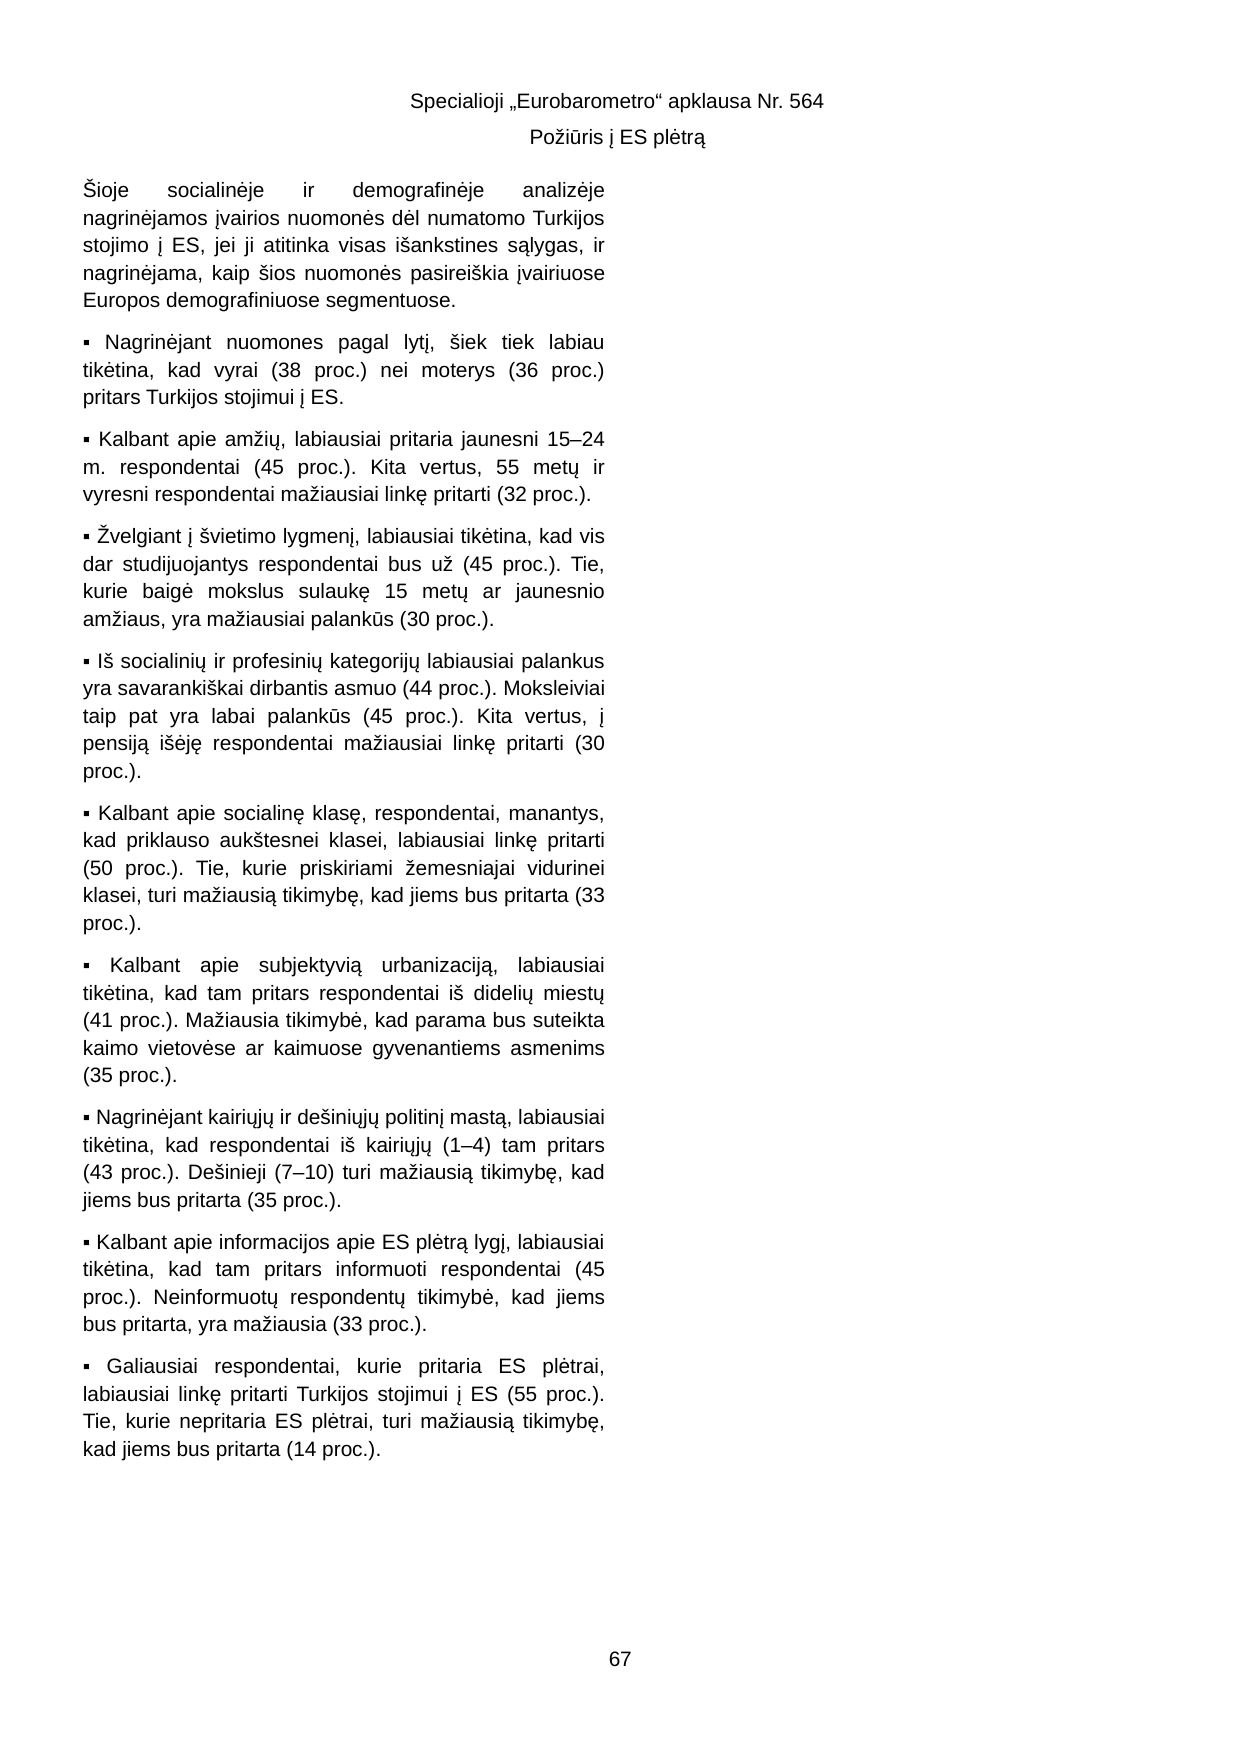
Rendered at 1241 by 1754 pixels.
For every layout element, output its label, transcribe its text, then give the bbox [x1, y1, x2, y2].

text ▪ Žvelgiant į švietimo lygmenį, labiausiai tikėtina, kad vis dar studijuojantys respondentai bus už (45 proc.). Tie, kurie baigė mokslus sulaukę 15 metų ar jaunesnio amžiaus, yra mažiausiai palankūs (30 proc.). [83, 524, 605, 631]
text ▪ Nagrinėjant nuomones pagal lytį, šiek tiek labiau tikėtina, kad vyrai (38 proc.) nei moterys (36 proc.) pritars Turkijos stojimui į ES. [83, 330, 605, 409]
text ▪ Nagrinėjant kairiųjų ir dešiniųjų politinį mastą, labiausiai tikėtina, kad respondentai iš kairiųjų (1–4) tam pritars (43 proc.). Dešinieji (7–10) turi mažiausią tikimybę, kad jiems bus pritarta (35 proc.). [83, 1105, 605, 1211]
text ▪ Iš socialinių ir profesinių kategorijų labiausiai palankus yra savarankiškai dirbantis asmuo (44 proc.). Moksleiviai taip pat yra labai palankūs (45 proc.). Kita vertus, į pensiją išėję respondentai mažiausiai linkę pritarti (30 proc.). [83, 649, 605, 783]
text ▪ Kalbant apie subjektyvią urbanizaciją, labiausiai tikėtina, kad tam pritars respondentai iš didelių miestų (41 proc.). Mažiausia tikimybė, kad parama bus suteikta kaimo vietovėse ar kaimuose gyvenantiems asmenims (35 proc.). [83, 953, 605, 1087]
text ▪ Kalbant apie informacijos apie ES plėtrą lygį, labiausiai tikėtina, kad tam pritars informuoti respondentai (45 proc.). Neinformuotų respondentų tikimybė, kad jiems bus pritarta, yra mažiausia (33 proc.). [83, 1229, 605, 1336]
text ▪ Galiausiai respondentai, kurie pritaria ES plėtrai, labiausiai linkę pritarti Turkijos stojimui į ES (55 proc.). Tie, kurie nepritaria ES plėtrai, turi mažiausią tikimybę, kad jiems bus pritarta (14 proc.). [83, 1354, 605, 1461]
text ▪ Kalbant apie socialinę klasę, respondentai, manantys, kad priklauso aukštesnei klasei, labiausiai linkę pritarti (50 proc.). Tie, kurie priskiriami žemesniajai vidurinei klasei, turi mažiausią tikimybę, kad jiems bus pritarta (33 proc.). [83, 801, 605, 935]
text ▪ Kalbant apie amžių, labiausiai pritaria jaunesni 15–24 m. respondentai (45 proc.). Kita vertus, 55 metų ir vyresni respondentai mažiausiai linkę pritarti (32 proc.). [83, 427, 605, 506]
text Šioje socialinėje ir demografinėje analizėje nagrinėjamos įvairios nuomonės dėl numatomo Turkijos stojimo į ES, jei ji atitinka visas išankstines sąlygas, ir nagrinėjama, kaip šios nuomonės pasireiškia įvairiuose Europos demografiniuose segmentuose. [83, 178, 605, 312]
